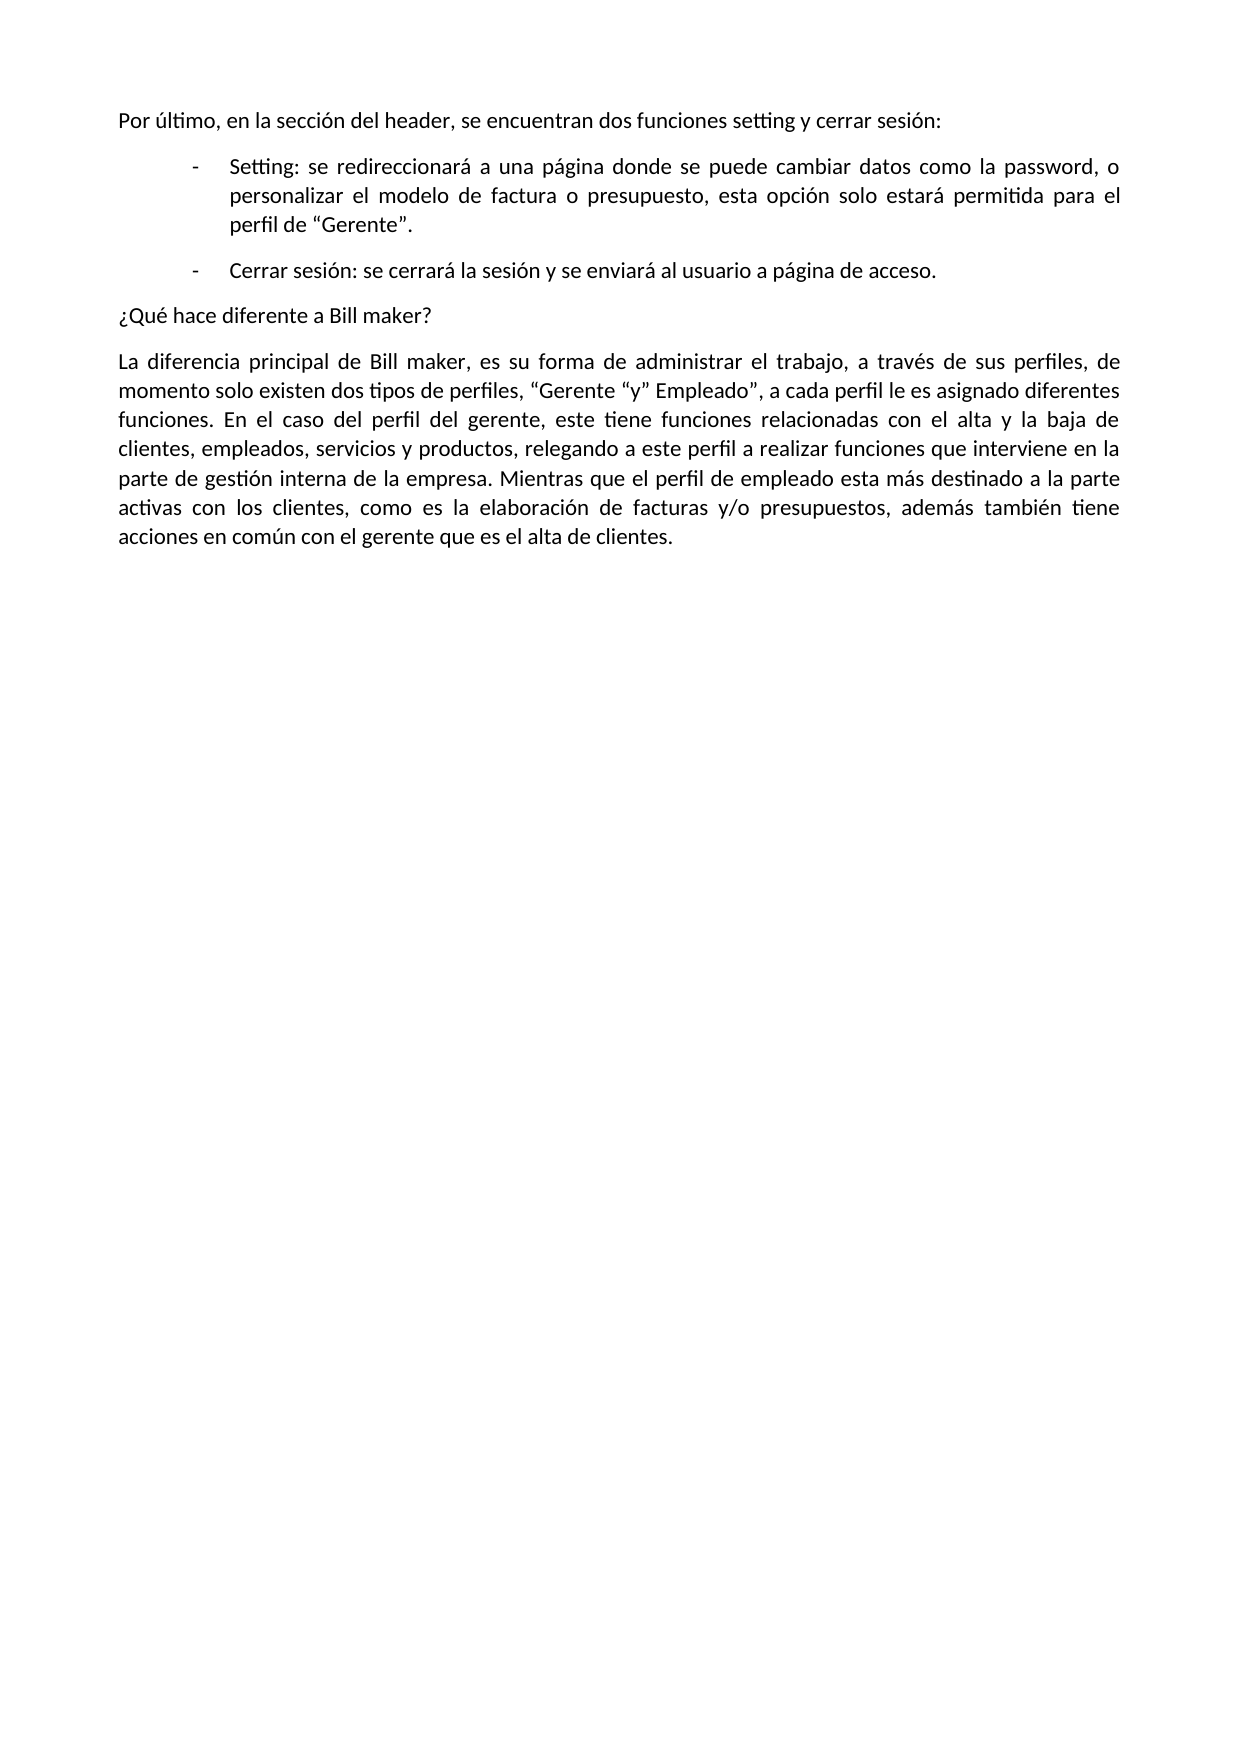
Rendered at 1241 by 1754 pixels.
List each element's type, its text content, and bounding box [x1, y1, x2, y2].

list Setting: se redireccionará a una página donde se puede cambiar datos como la password, o personalizar el modelo de factura o presupuesto, esta opción solo estará permitida para el perfil de “Gerente”. [192, 152, 1122, 238]
text La diferencia principal de Bill maker, es su forma de administrar el trabajo, a través de sus perfiles, de momento solo existen dos tipos de perfiles, “Gerente “y” Empleado”, a cada perfil le es asignado diferentes funciones. En el caso del perfil del gerente, este tiene funciones relacionadas con el alta y la baja de clientes, empleados, servicios y productos, relegando a este perfil a realizar funciones que interviene en la parte de gestión interna de la empresa. Mientras que el perfil de empleado esta más destinado a la parte activas con los clientes, como es la elaboración de facturas y/o presupuestos, además también tiene acciones en común con el gerente que es el alta de clientes. [118, 347, 1122, 550]
list Cerrar sesión: se cerrará la sesión y se enviará al usuario a página de acceso. [192, 256, 1122, 284]
text Por último, en la sección del header, se encuentran dos funciones setting y cerrar sesión: [118, 106, 1122, 134]
text ¿Qué hace diferente a Bill maker? [118, 302, 1122, 330]
